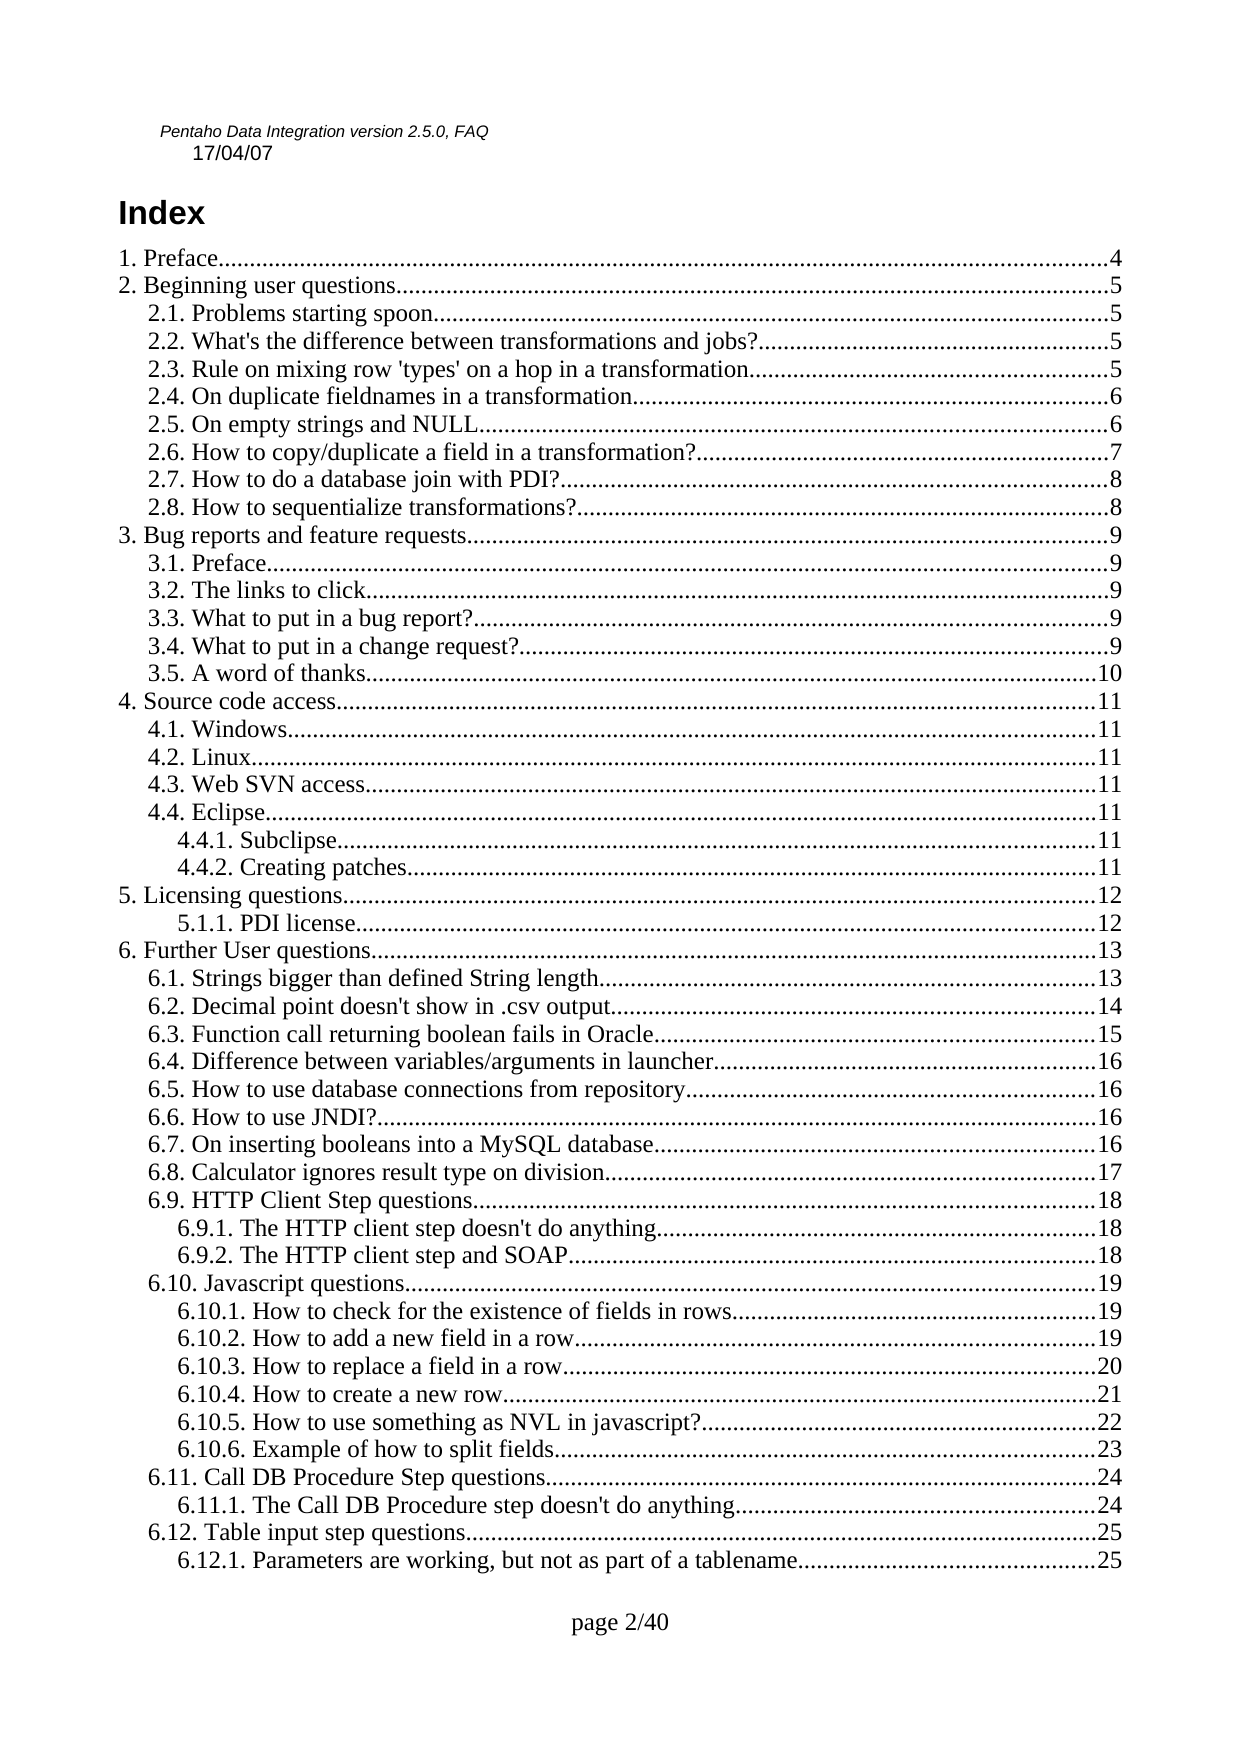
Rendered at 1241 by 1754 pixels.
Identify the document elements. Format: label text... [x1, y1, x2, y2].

text 6.8. Calculator ignores result type on division 17 [148, 1158, 1122, 1186]
text 6.10. Javascript questions 19 [148, 1269, 1122, 1297]
text 6.10.4. How to create a new row 21 [177, 1380, 1122, 1408]
text 6.12. Table input step questions 25 [148, 1518, 1122, 1546]
text 2.8. How to sequentialize transformations? 8 [148, 493, 1122, 521]
text 6. Further User questions 13 [118, 937, 1122, 964]
text 4.1. Windows 11 [148, 715, 1122, 743]
text 3.1. Preface 9 [148, 549, 1122, 576]
text 6.2. Decimal point doesn't show in .csv output 14 [148, 992, 1122, 1020]
text 6.9.2. The HTTP client step and SOAP 18 [177, 1241, 1122, 1269]
text 6.11.1. The Call DB Procedure step doesn't do anything 24 [177, 1491, 1122, 1518]
text 6.5. How to use database connections from repository 16 [148, 1075, 1122, 1103]
text 4.2. Linux 11 [148, 743, 1122, 770]
text 6.10.2. How to add a new field in a row 19 [177, 1324, 1122, 1352]
text 3.2. The links to click... 9 [148, 576, 1122, 604]
text 3.4. What to put in a change request? 9 [148, 632, 1122, 659]
text 1. Preface 4 [118, 244, 1122, 272]
text 3.3. What to put in a bug report? 9 [148, 604, 1122, 632]
text 2.6. How to copy/duplicate a field in a transformation? 7 [148, 438, 1122, 466]
text 2.4. On duplicate fieldnames in a transformation 6 [148, 382, 1122, 410]
text 4.4.2. Creating patches 11 [177, 853, 1122, 881]
text 2. Beginning user questions 5 [118, 272, 1122, 299]
text 6.9.1. The HTTP client step doesn't do anything 18 [177, 1214, 1122, 1241]
text 6.9. HTTP Client Step questions 18 [148, 1186, 1122, 1214]
text 6.6. How to use JNDI? 16 [148, 1103, 1122, 1131]
subtitle Index [118, 194, 1122, 231]
text 6.10.3. How to replace a field in a row 20 [177, 1352, 1122, 1380]
text 2.1. Problems starting spoon 5 [148, 299, 1122, 327]
text 4.3. Web SVN access 11 [148, 770, 1122, 798]
text 3.5. A word of thanks 10 [148, 659, 1122, 687]
text 2.7. How to do a database join with PDI? 8 [148, 466, 1122, 493]
text 6.3. Function call returning boolean fails in Oracle 15 [148, 1020, 1122, 1047]
text 4.4. Eclipse 11 [148, 798, 1122, 826]
text 2.2. What's the difference between transformations and jobs? 5 [148, 327, 1122, 355]
text 6.10.1. How to check for the existence of fields in rows 19 [177, 1297, 1122, 1324]
text 2.3. Rule on mixing row 'types' on a hop in a transformation 5 [148, 355, 1122, 382]
text 6.1. Strings bigger than defined String length 13 [148, 964, 1122, 992]
text 6.4. Difference between variables/arguments in launcher 16 [148, 1047, 1122, 1075]
text 5. Licensing questions 12 [118, 881, 1122, 909]
text 2.5. On empty strings and NULL 6 [148, 410, 1122, 438]
text 6.7. On inserting booleans into a MySQL database 16 [148, 1131, 1122, 1158]
text 4.4.1. Subclipse 11 [177, 826, 1122, 853]
text 6.12.1. Parameters are working, but not as part of a tablename 25 [177, 1546, 1122, 1574]
text 5.1.1. PDI license 12 [177, 909, 1122, 937]
text 6.10.6. Example of how to split fields 23 [177, 1435, 1122, 1463]
text 4. Source code access 11 [118, 687, 1122, 715]
text 6.11. Call DB Procedure Step questions 24 [148, 1463, 1122, 1491]
text 3. Bug reports and feature requests 9 [118, 521, 1122, 549]
text 6.10.5. How to use something as NVL in javascript? 22 [177, 1408, 1122, 1435]
